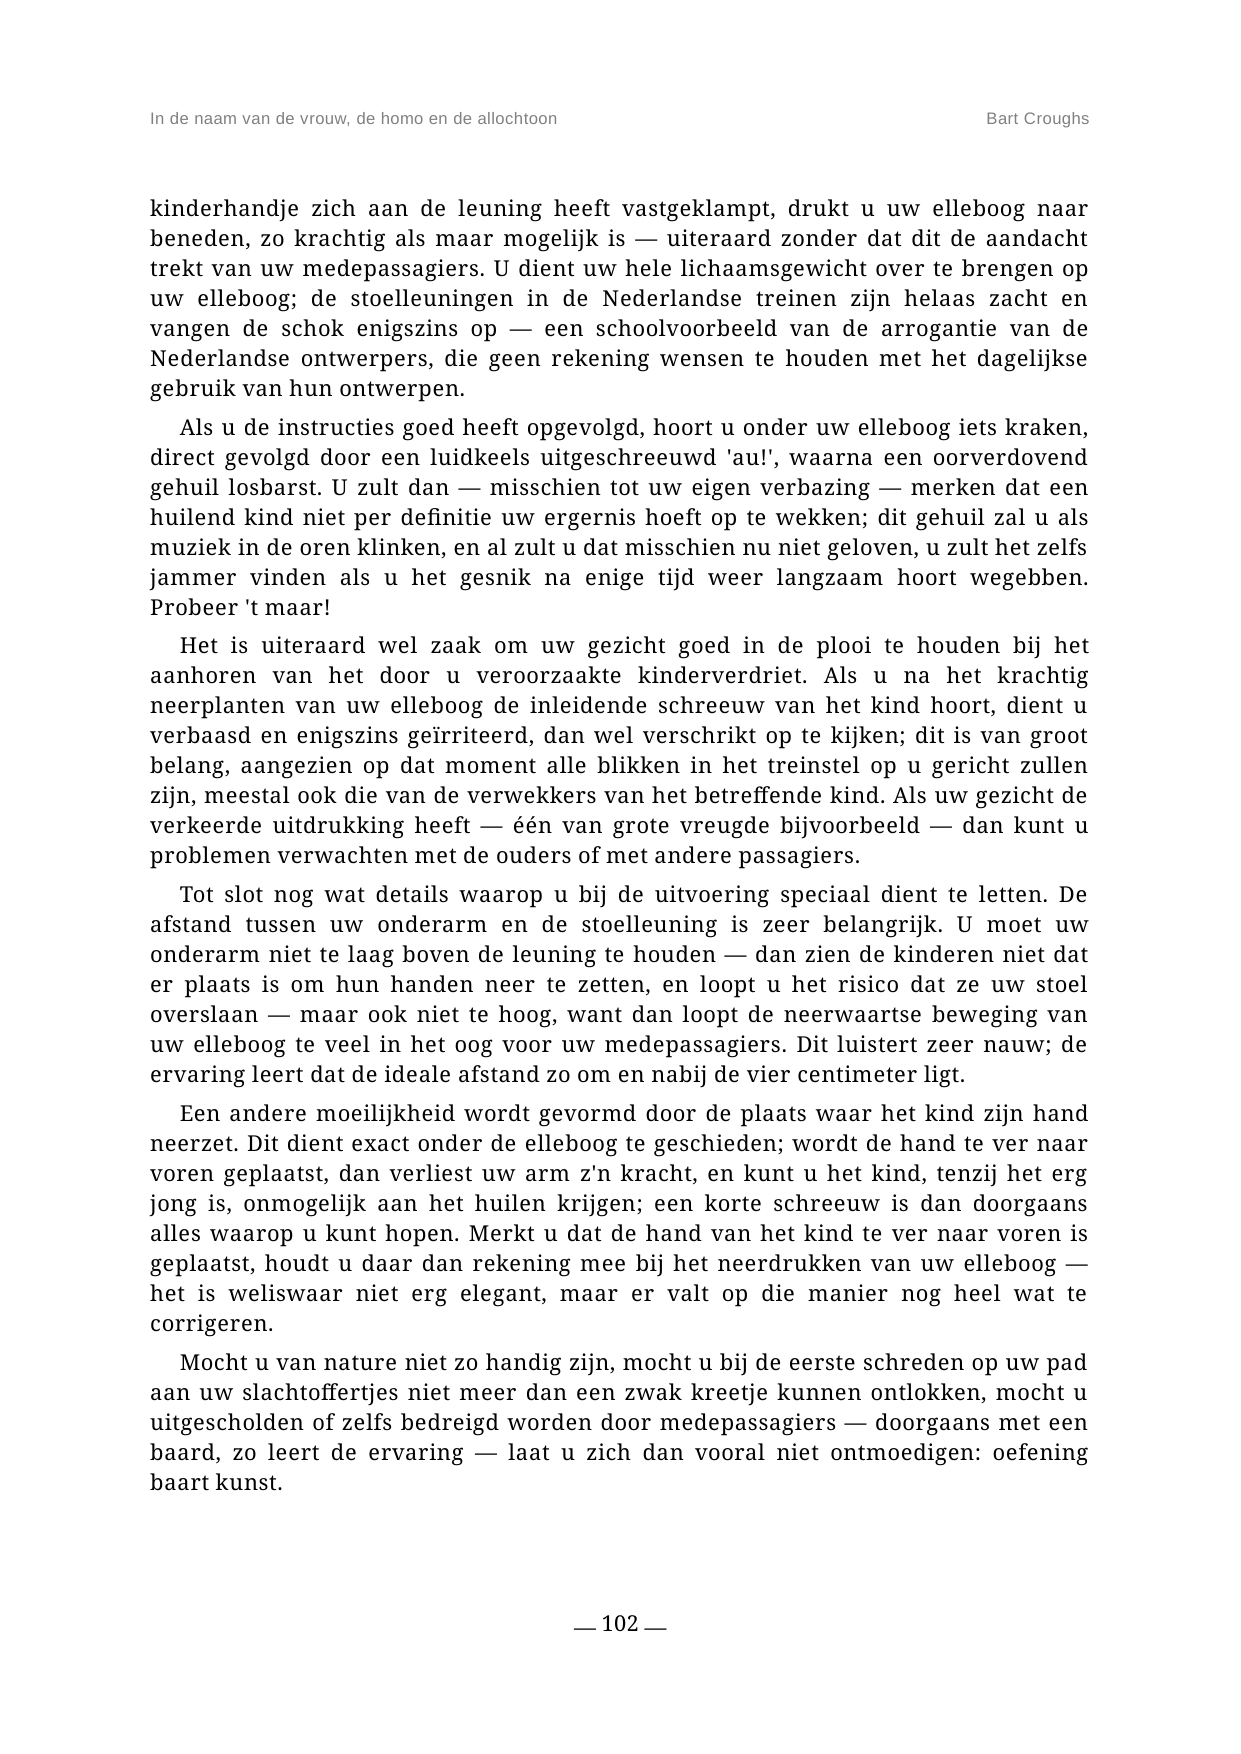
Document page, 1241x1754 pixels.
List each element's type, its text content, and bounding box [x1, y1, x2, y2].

text Een andere moeilijkheid wordt gevormd door de plaats waar het kind zijn hand neerzet. Dit dient exact onder de elleboog te geschieden; wordt de hand te ver naar voren geplaatst, dan verliest uw arm z'n kracht, en kunt u het kind, tenzij het erg jong is, onmogelijk aan het huilen krijgen; een korte schreeuw is dan doorgaans alles waarop u kunt hopen. Merkt u dat de hand van het kind te ver naar voren is geplaatst, houdt u daar dan rekening mee bij het neerdrukken van uw elleboog — het is weliswaar niet erg elegant, maar er valt op die manier nog heel wat te corrigeren. [150, 1098, 1090, 1338]
text Mocht u van nature niet zo handig zijn, mocht u bij de eerste schreden op uw pad aan uw slachtoffertjes niet meer dan een zwak kreetje kunnen ontlokken, mocht u uitgescholden of zelfs bedreigd worden door medepassagiers — doorgaans met een baard, zo leert de ervaring — laat u zich dan vooral niet ontmoedigen: oefening baart kunst. [150, 1347, 1090, 1497]
text Als u de instructies goed heeft opgevolgd, hoort u onder uw elleboog iets kraken, direct gevolgd door een luidkeels uitgeschreeuwd 'au!', waarna een oorverdovend gehuil losbarst. U zult dan — misschien tot uw eigen verbazing — merken dat een huilend kind niet per definitie uw ergernis hoeft op te wekken; dit gehuil zal u als muziek in de oren klinken, en al zult u dat misschien nu niet geloven, u zult het zelfs jammer vinden als u het gesnik na enige tijd weer langzaam hoort wegebben. Probeer 't maar! [150, 412, 1090, 622]
text Het is uiteraard wel zaak om uw gezicht goed in de plooi te houden bij het aanhoren van het door u veroorzaakte kinderverdriet. Als u na het krachtig neerplanten van uw elleboog de inleidende schreeuw van het kind hoort, dient u verbaasd en enigszins geïrriteerd, dan wel verschrikt op te kijken; dit is van groot belang, aangezien op dat moment alle blikken in het treinstel op u gericht zullen zijn, meestal ook die van de verwekkers van het betreffende kind. Als uw gezicht de verkeerde uitdrukking heeft — één van grote vreugde bijvoorbeeld — dan kunt u problemen verwachten met de ouders of met andere passagiers. [150, 630, 1090, 870]
text Tot slot nog wat details waarop u bij de uitvoering speciaal dient te letten. De afstand tussen uw onderarm en de stoelleuning is zeer belangrijk. U moet uw onderarm niet te laag boven de leuning te houden — dan zien de kinderen niet dat er plaats is om hun handen neer te zetten, en loopt u het risico dat ze uw stoel overslaan — maar ook niet te hoog, want dan loopt de neerwaartse beweging van uw elleboog te veel in het oog voor uw medepassagiers. Dit luistert zeer nauw; de ervaring leert dat de ideale afstand zo om en nabij de vier centimeter ligt. [150, 879, 1090, 1089]
text kinderhandje zich aan de leuning heeft vastgeklampt, drukt u uw elleboog naar beneden, zo krachtig als maar mogelijk is — uiteraard zonder dat dit de aandacht trekt van uw medepassagiers. U dient uw hele lichaamsgewicht over te brengen op uw elleboog; de stoelleuningen in de Nederlandse treinen zijn helaas zacht en vangen de schok enigszins op — een schoolvoorbeeld van de arrogantie van de Nederlandse ontwerpers, die geen rekening wensen te houden met het dagelijkse gebruik van hun ontwerpen. [150, 193, 1090, 403]
